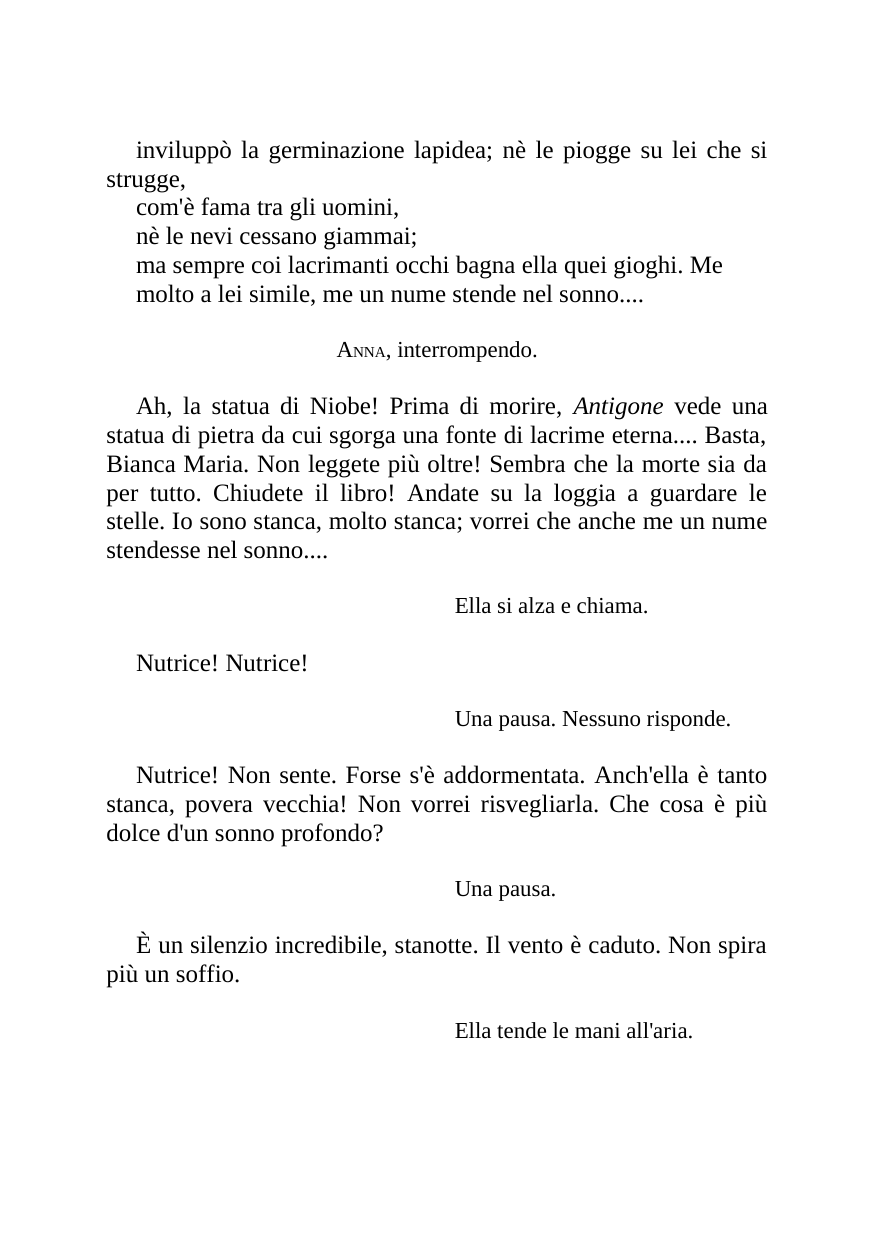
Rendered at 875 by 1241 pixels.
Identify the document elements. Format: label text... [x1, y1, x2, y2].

text Ah, la statua di Niobe! Prima di morire, Antigone vede una statua di pietra da cui sgorga una fonte di lacrime eterna.... Basta, Bianca Maria. Non leggete più oltre! Sembra che la morte sia da per tutto. Chiudete il libro! Andate su la loggia a guardare le stelle. Io sono stanca, molto stanca; vorrei che anche me un nume stendesse nel sonno.... [106, 391, 768, 564]
text È un silenzio incredibile, stanotte. Il vento è caduto. Non spira più un soffio. [106, 930, 768, 988]
text inviluppò la germinazione lapidea; nè le piogge su lei che si strugge, [106, 135, 768, 192]
text Nutrice! Non sente. Forse s'è addormentata. Anch'ella è tanto stanca, povera vecchia! Non vorrei risvegliarla. Che cosa è più dolce d'un sonno profondo? [106, 760, 768, 847]
text nè le nevi cessano giammai; [106, 221, 768, 250]
text Nutrice! Nutrice! [106, 648, 768, 676]
text ma sempre coi lacrimanti occhi bagna ella quei gioghi. Me [106, 250, 768, 279]
text Ella tende le mani all'aria. [425, 1017, 768, 1043]
text Anna, interrompendo. [106, 336, 768, 363]
text molto a lei simile, me un nume stende nel sonno.... [106, 279, 768, 307]
text Ella si alza e chiama. [425, 593, 768, 619]
text Una pausa. Nessuno risponde. [425, 705, 768, 732]
text com'è fama tra gli uomini, [106, 192, 768, 221]
text Una pausa. [425, 875, 768, 902]
